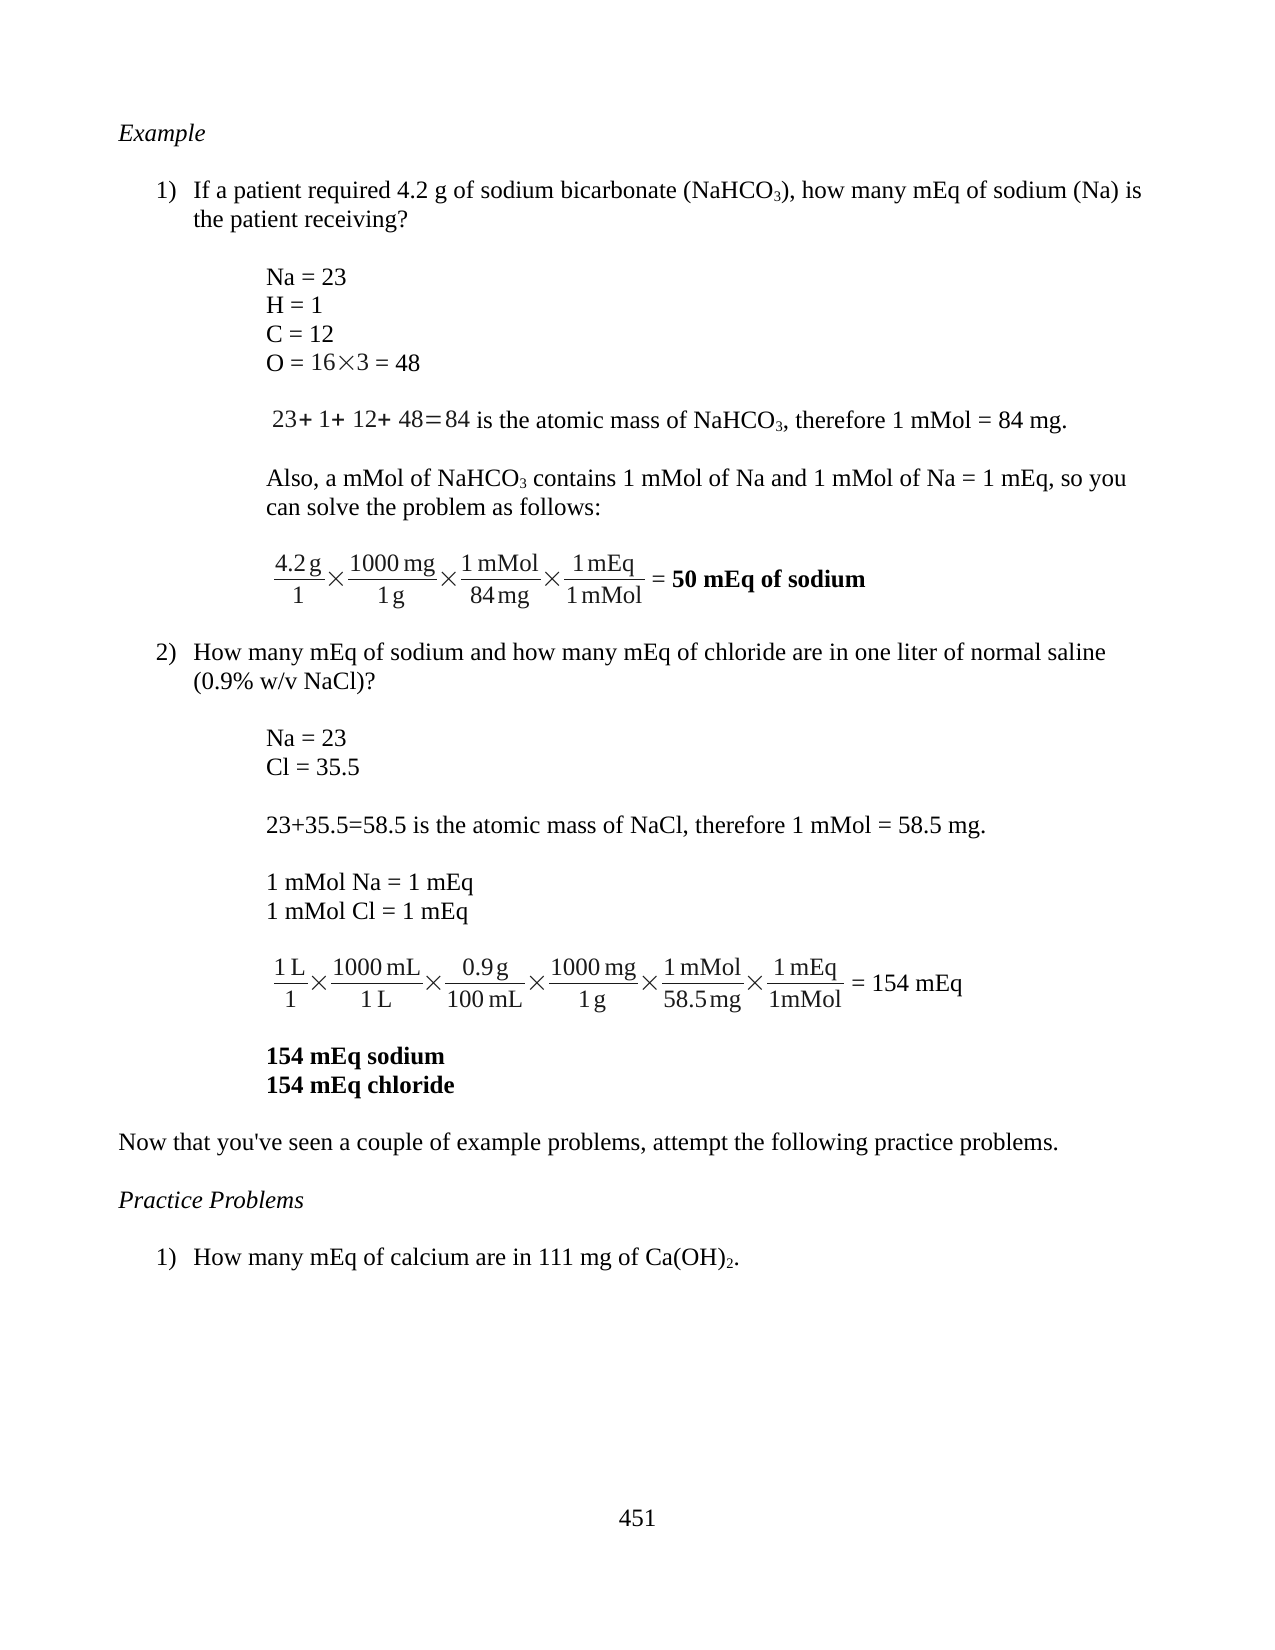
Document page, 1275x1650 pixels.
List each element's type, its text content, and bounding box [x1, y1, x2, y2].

text = 50 mEq of sodium [266, 549, 1157, 608]
list How many mEq of calcium are in 111 mg of Ca(OH)2. [156, 1242, 1157, 1271]
list How many mEq of sodium and how many mEq of chloride are in one liter of normal saline (0.9% w/v NaCl)? [156, 637, 1157, 695]
text 1 mMol Cl = 1 mEq [266, 896, 1157, 925]
text is the atomic mass of NaHCO3, therefore 1 mMol = 84 mg. [266, 406, 1157, 434]
text 154 mEq chloride [266, 1070, 1157, 1099]
text Cl = 35.5 [266, 752, 1157, 781]
text 154 mEq sodium [266, 1041, 1157, 1070]
text 1 mMol Na = 1 mEq [266, 867, 1157, 896]
text Na = 23 [266, 262, 1157, 291]
text Also, a mMol of NaHCO3 contains 1 mMol of Na and 1 mMol of Na = 1 mEq, so you can solve the problem as follows: [266, 463, 1157, 521]
text Now that you've seen a couple of example problems, attempt the following practice problems. [118, 1127, 1157, 1156]
text H = 1 [266, 291, 1157, 319]
text O == 48 [266, 348, 1157, 377]
text C = 12 [266, 319, 1157, 348]
text Na = 23 [266, 723, 1157, 752]
list If a patient required 4.2 g of sodium bicarbonate (NaHCO3), how many mEq of sodium (Na) is the patient receiving? [156, 176, 1157, 233]
text Example [118, 118, 1157, 147]
text 23+35.5=58.5 is the atomic mass of NaCl, therefore 1 mMol = 58.5 mg. [266, 810, 1157, 838]
text Practice Problems [118, 1185, 1157, 1214]
text = 154 mEq [266, 953, 1157, 1012]
